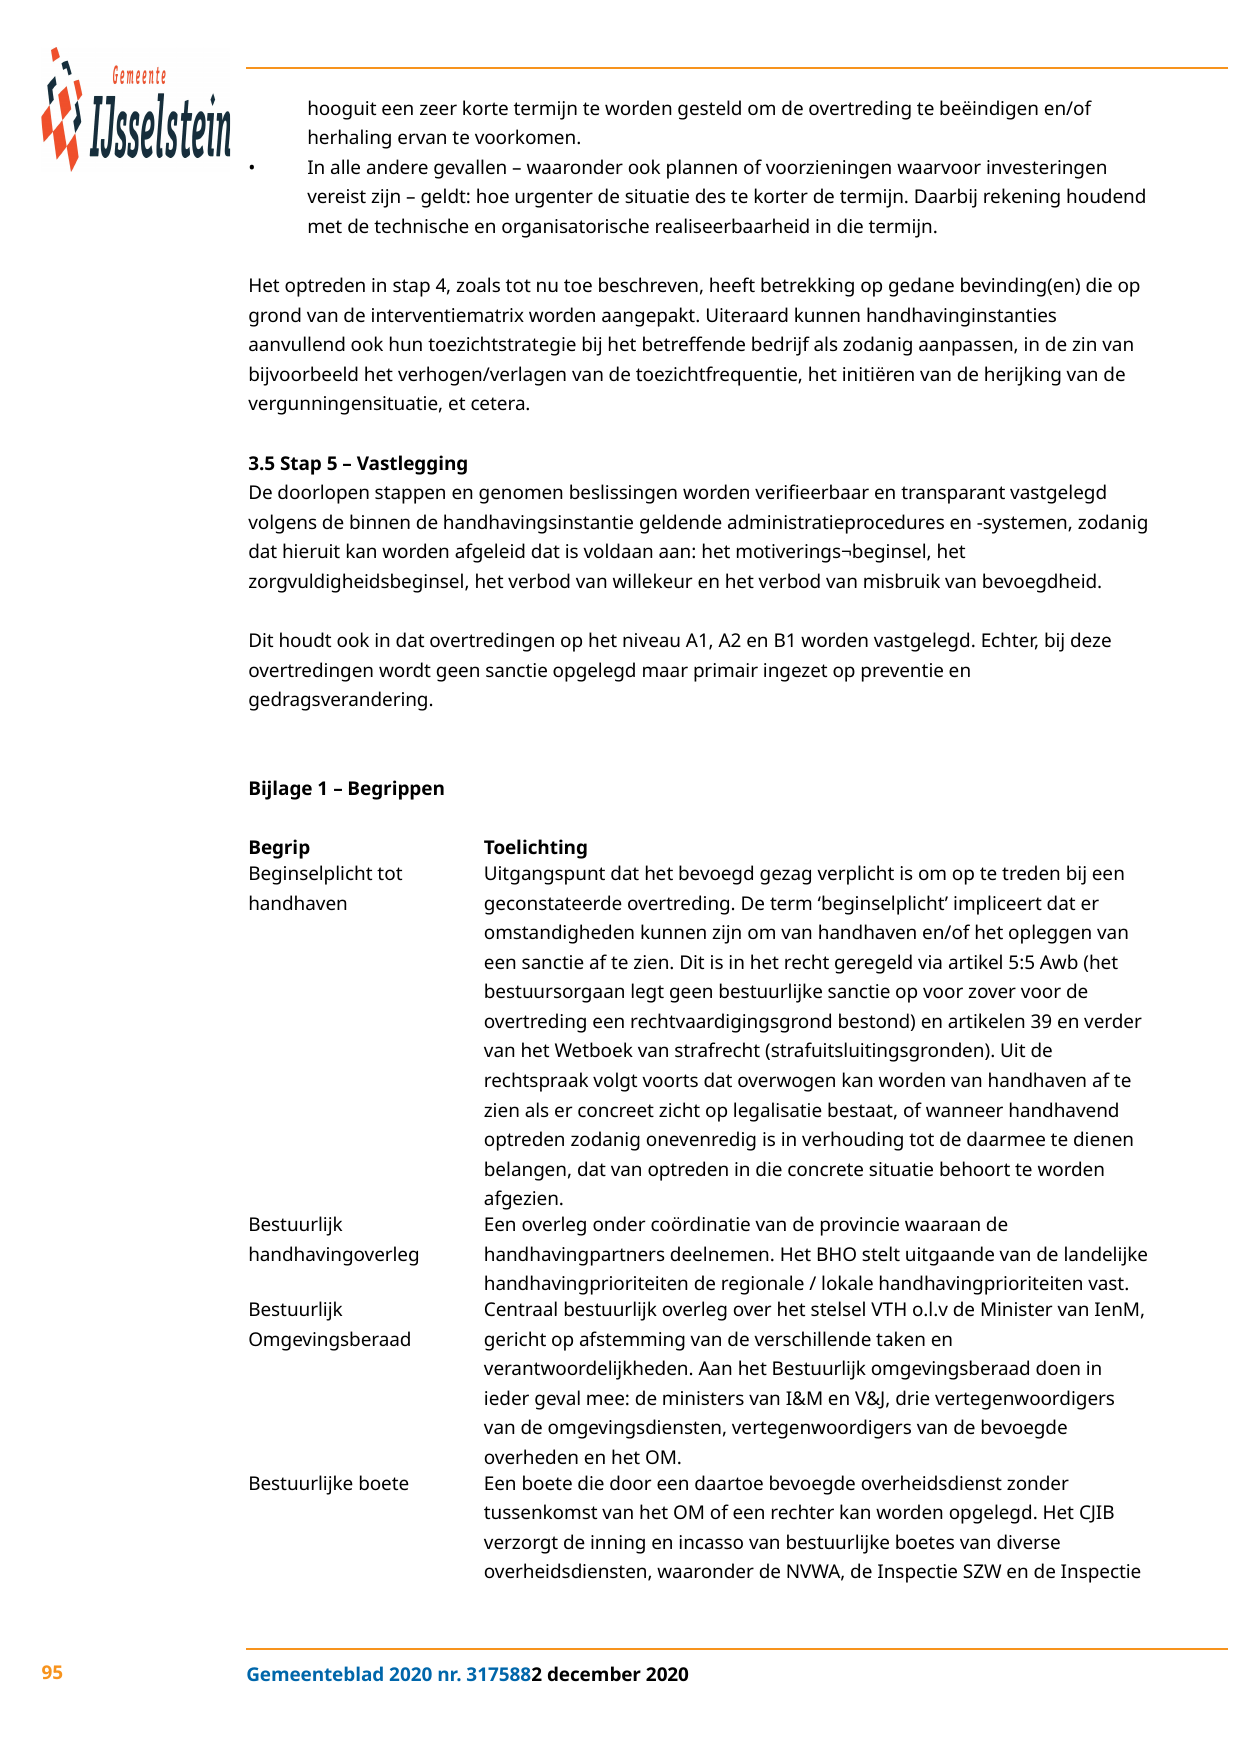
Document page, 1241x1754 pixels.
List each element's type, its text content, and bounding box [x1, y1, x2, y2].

table_cell Een overleg onder coördinatie van de provincie waaraan de handhavingpartners deelnemen. Het BHO stelt uitgaande van de landelijke handhavingprioriteiten de regionale / lokale handhavingprioriteiten vast. [484, 1211, 1152, 1296]
table_header Toelichting [484, 835, 1152, 860]
table_cell Bestuurlijke boete [248, 1470, 484, 1584]
text 3.5 Stap 5 – Vastlegging [248, 450, 1152, 476]
list hooguit een zeer korte termijn te worden gesteld om de overtreding te beëindigen en/of herhaling ervan te voorkomen. [248, 95, 1152, 150]
table_cell Beginselplicht tot handhaven [248, 860, 484, 1211]
table_header Begrip [248, 835, 484, 860]
table_cell Uitgangspunt dat het bevoegd gezag verplicht is om op te treden bij een geconstateerde overtreding. De term ‘beginselplicht’ impliceert dat er omstandigheden kunnen zijn om van handhaven en/of het opleggen van een sanctie af te zien. Dit is in het recht geregeld via artikel 5:5 Awb (het bestuursorgaan legt geen bestuurlijke sanctie op voor zover voor de overtreding een rechtvaardigingsgrond bestond) en artikelen 39 en verder van het Wetboek van strafrecht (strafuitsluitingsgronden). Uit de rechtspraak volgt voorts dat overwogen kan worden van handhaven af te zien als er concreet zicht op legalisatie bestaat, of wanneer handhavend optreden zodanig onevenredig is in verhouding tot de daarmee te dienen belangen, dat van optreden in die concrete situatie behoort te worden afgezien. [484, 860, 1152, 1211]
text Dit houdt ook in dat overtredingen op het niveau A1, A2 en B1 worden vastgelegd. Echter, bij deze overtredingen wordt geen sanctie opgelegd maar primair ingezet op preventie en gedragsverandering. [248, 627, 1152, 712]
text Het optreden in stap 4, zoals tot nu toe beschreven, heeft betrekking op gedane bevinding(en) die op grond van de interventiematrix worden aangepakt. Uiteraard kunnen handhavinginstanties aanvullend ook hun toezichtstrategie bij het betreffende bedrijf als zodanig aanpassen, in de zin van bijvoorbeeld het verhogen/verlagen van de toezichtfrequentie, het initiëren van de herijking van de vergunningensituatie, et cetera. [248, 272, 1152, 416]
table_cell Centraal bestuurlijk overleg over het stelsel VTH o.l.v de Minister van IenM, gericht op afstemming van de verschillende taken en verantwoordelijkheden. Aan het Bestuurlijk omgevingsberaad doen in ieder geval mee: de ministers van I&M en V&J, drie vertegenwoordigers van de omgevingsdiensten, vertegenwoordigers van de bevoegde overheden en het OM. [484, 1296, 1152, 1470]
list In alle andere gevallen – waaronder ook plannen of voorzieningen waarvoor investeringen vereist zijn – geldt: hoe urgenter de situatie des te korter de termijn. Daarbij rekening houdend met de technische en organisatorische realiseerbaarheid in die termijn. [248, 154, 1152, 239]
table_cell Een boete die door een daartoe bevoegde overheidsdienst zonder tussenkomst van het OM of een rechter kan worden opgelegd. Het CJIB verzorgt de inning en incasso van bestuurlijke boetes van diverse overheidsdiensten, waaronder de NVWA, de Inspectie SZW en de Inspectie [484, 1470, 1152, 1584]
text Bijlage 1 – Begrippen [248, 775, 1152, 801]
table_cell Bestuurlijk handhavingoverleg [248, 1211, 484, 1296]
table_cell Bestuurlijk Omgevingsberaad [248, 1296, 484, 1470]
text De doorlopen stappen en genomen beslissingen worden verifieerbaar en transparant vastgelegd volgens de binnen de handhavingsinstantie geldende administratieprocedures en -systemen, zodanig dat hieruit kan worden afgeleid dat is voldaan aan: het motiverings¬beginsel, het zorgvuldigheidsbeginsel, het verbod van willekeur en het verbod van misbruik van bevoegdheid. [248, 479, 1152, 594]
picture [41, 47, 231, 172]
